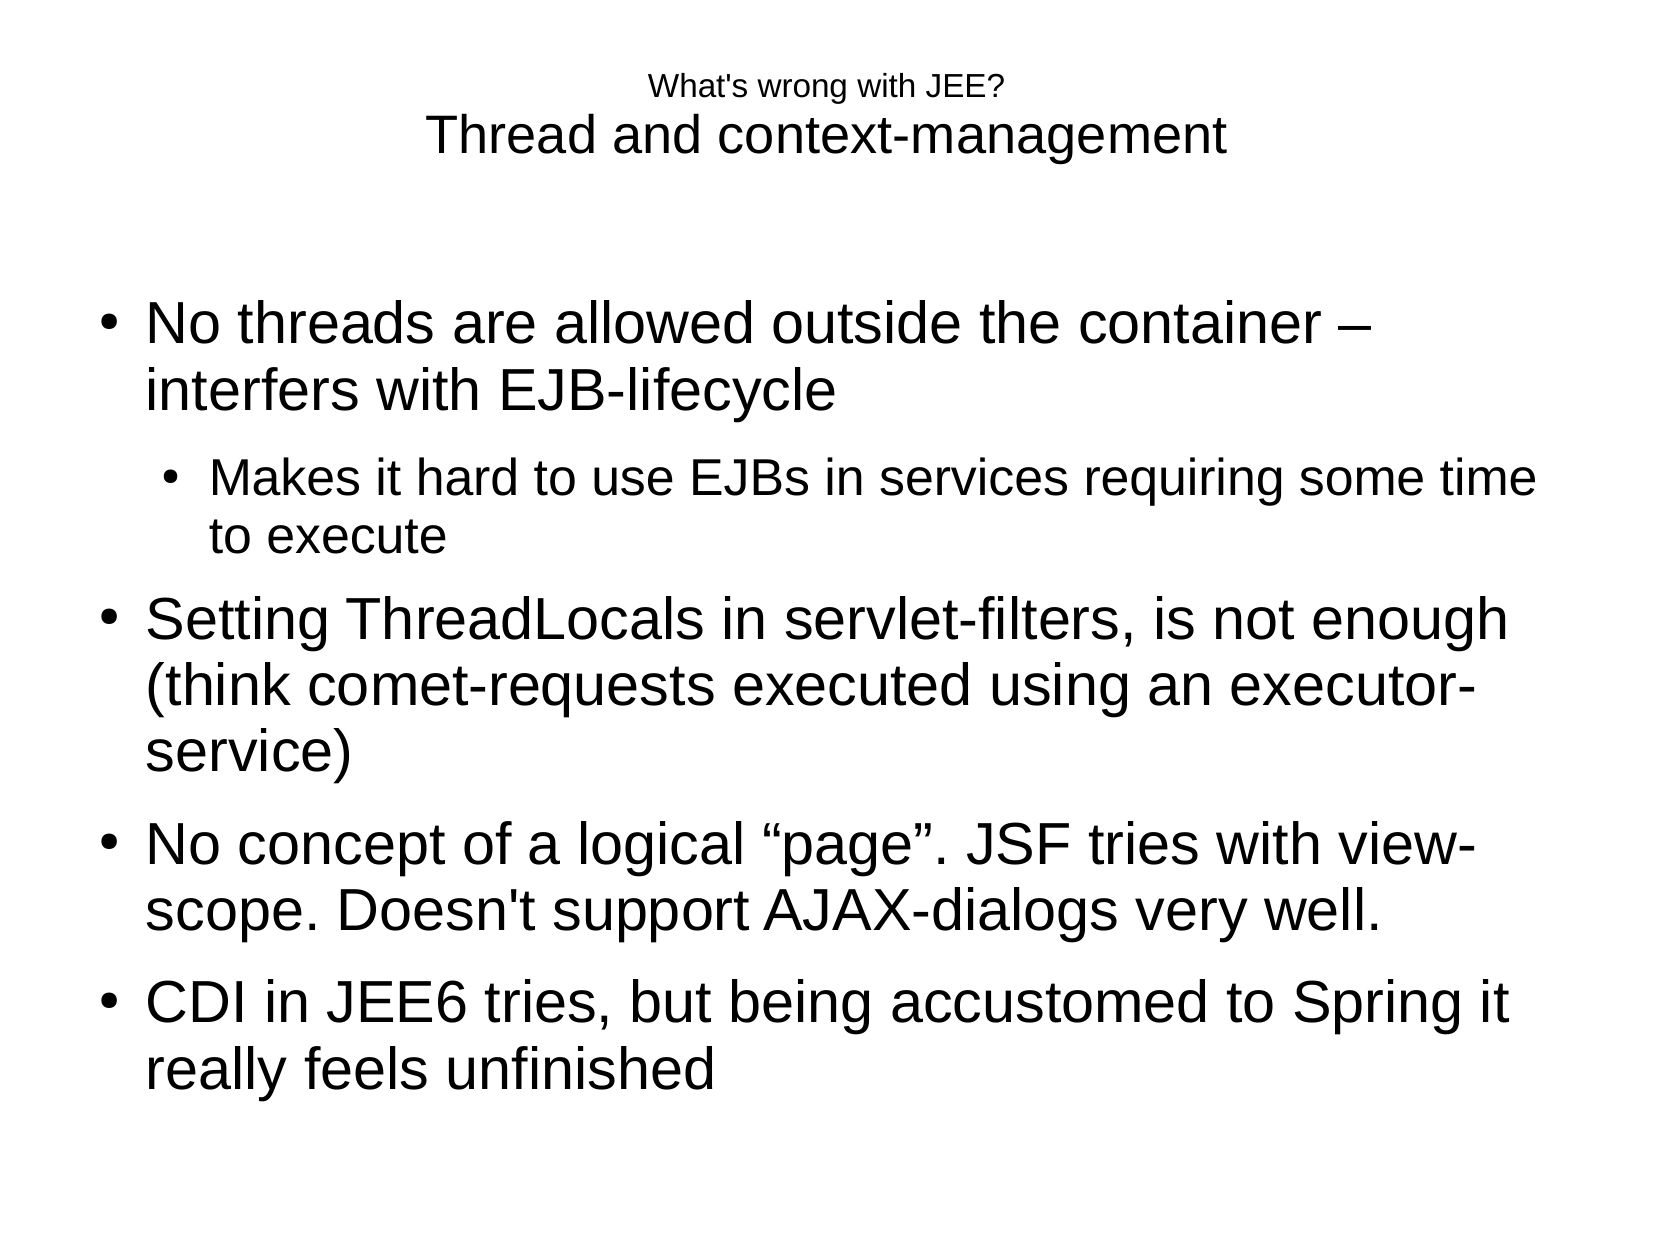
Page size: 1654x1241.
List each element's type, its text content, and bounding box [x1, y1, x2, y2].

title What's wrong with JEE? Thread and context-management [82, 47, 1571, 186]
list No threads are allowed outside the container – interfers with EJB-lifecycle Makes it hard to use EJBs in services requiring some time to execute Setting ThreadLocals in servlet-filters, is not enough (think comet-requests executed using an executor-service) No concept of a logical “page”. JSF tries with view-scope. Doesn't support AJAX-dialogs very well. CDI in JEE6 tries, but being accustomed to Spring it really feels unfinished [82, 290, 1571, 1109]
